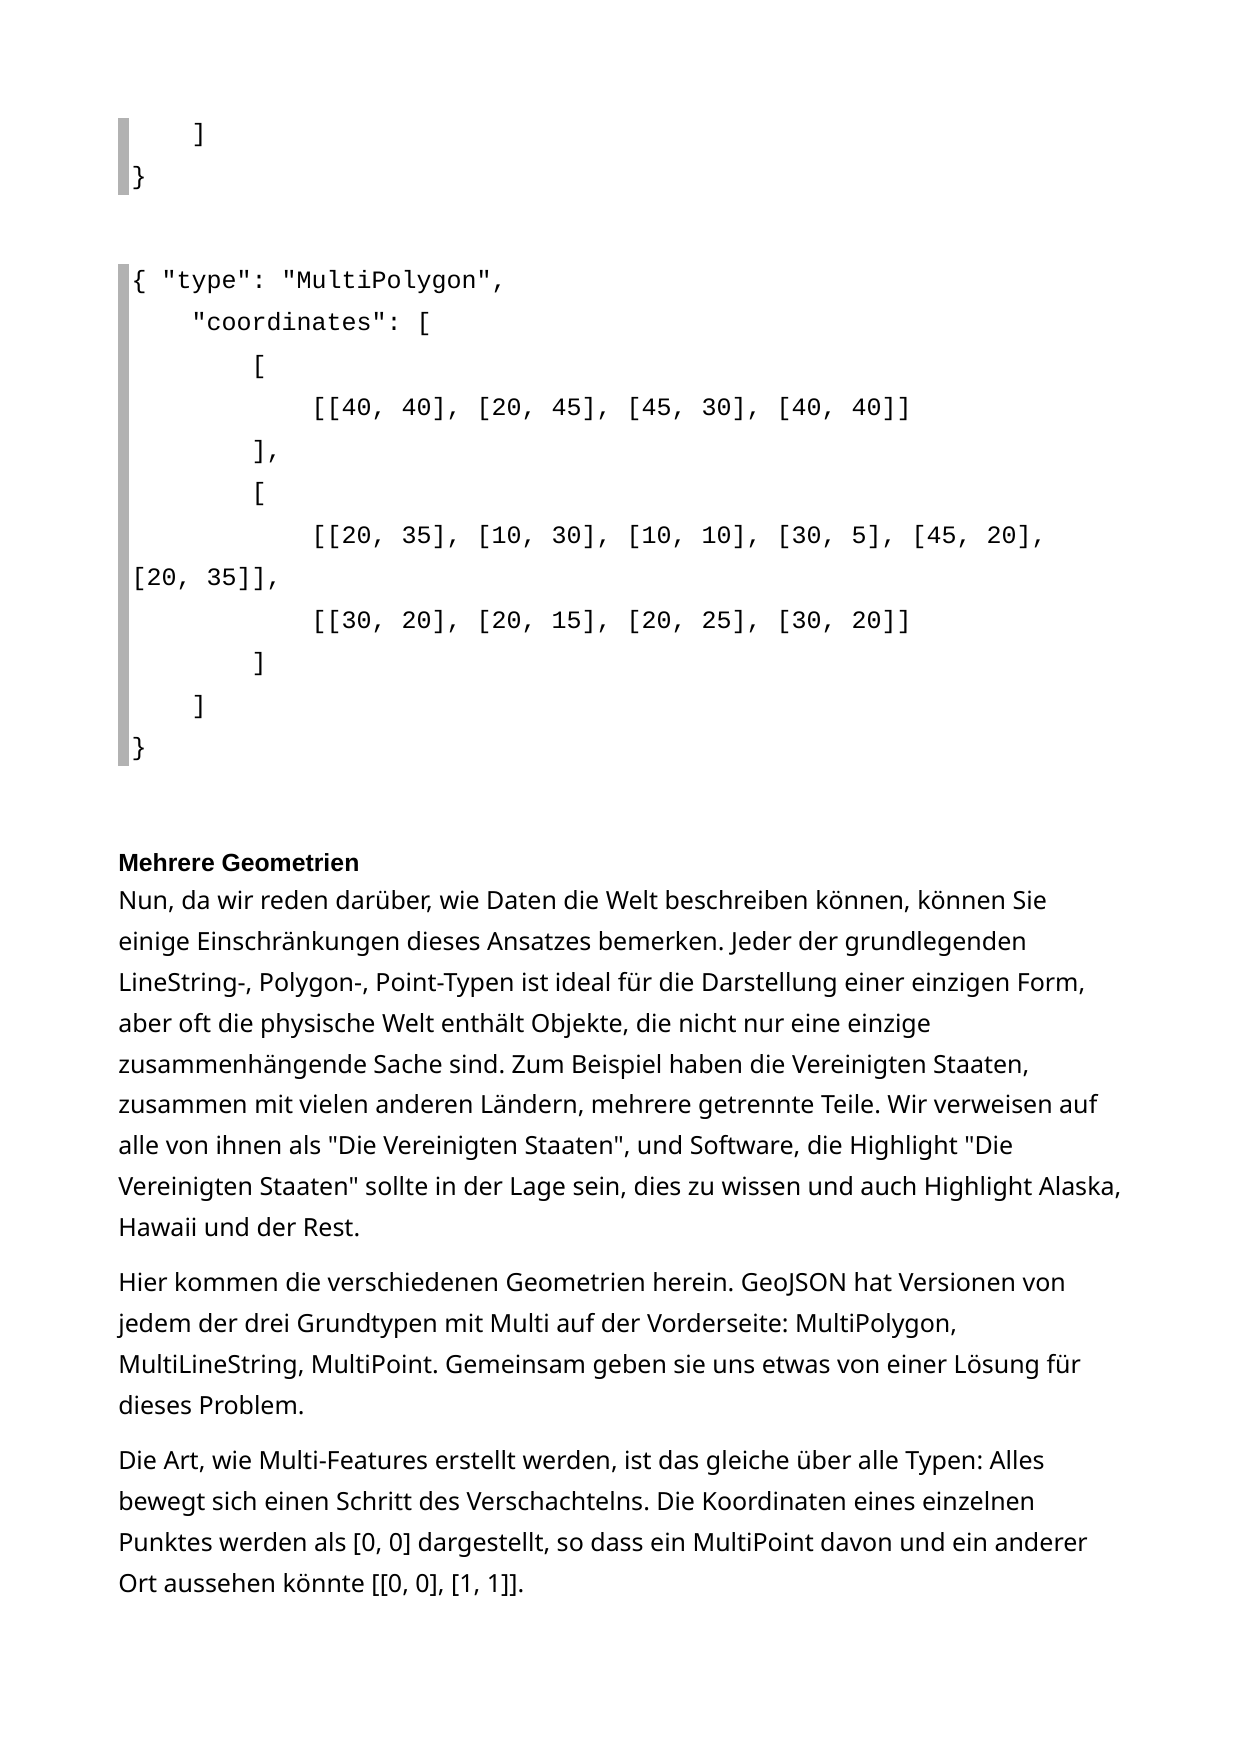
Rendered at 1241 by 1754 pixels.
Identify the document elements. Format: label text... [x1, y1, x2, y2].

subtitle Mehrere Geometrien [118, 848, 1122, 877]
text Hier kommen die verschiedenen Geometrien herein. GeoJSON hat Versionen von jedem der drei Grundtypen mit Multi auf der Vorderseite: MultiPolygon, MultiLineString, MultiPoint. Gemeinsam geben sie uns etwas von einer Lösung für dieses Problem. [118, 1265, 1122, 1422]
text } [129, 732, 1122, 766]
text ] [129, 647, 1122, 678]
text Die Art, wie Multi-Features erstellt werden, ist das gleiche über alle Typen: Alles bewegt sich einen Schritt des Verschachtelns. Die Koordinaten eines einzelnen Punktes werden als [0, 0] dargestellt, so dass ein MultiPoint davon und ein anderer Ort aussehen könnte [[0, 0], [1, 1]]. [118, 1443, 1122, 1599]
text Nun, da wir reden darüber, wie Daten die Welt beschreiben können, können Sie einige Einschränkungen dieses Ansatzes bemerken. Jeder der grundlegenden LineString-, Polygon-, Point-Typen ist ideal für die Darstellung einer einzigen Form, aber oft die physische Welt enthält Objekte, die nicht nur eine einzige zusammenhängende Sache sind. Zum Beispiel haben die Vereinigten Staaten, zusammen mit vielen anderen Ländern, mehrere getrennte Teile. Wir verweisen auf alle von ihnen als "Die Vereinigten Staaten", und Software, die Highlight "Die Vereinigten Staaten" sollte in der Lage sein, dies zu wissen und auch Highlight Alaska, Hawaii und der Rest. [118, 883, 1122, 1244]
text ], [129, 434, 1122, 466]
text [[30, 20], [20, 15], [20, 25], [30, 20]] [129, 604, 1122, 636]
text ] [129, 689, 1122, 721]
text ] [129, 118, 1122, 149]
text [[20, 35], [10, 30], [10, 10], [30, 5], [45, 20], [20, 35]], [129, 519, 1122, 593]
text { "type": "MultiPolygon", [129, 264, 1122, 296]
text [ [129, 477, 1122, 508]
text "coordinates": [ [129, 307, 1122, 338]
text } [129, 161, 1122, 195]
text [[40, 40], [20, 45], [45, 30], [40, 40]] [129, 392, 1122, 423]
text [ [129, 349, 1122, 381]
